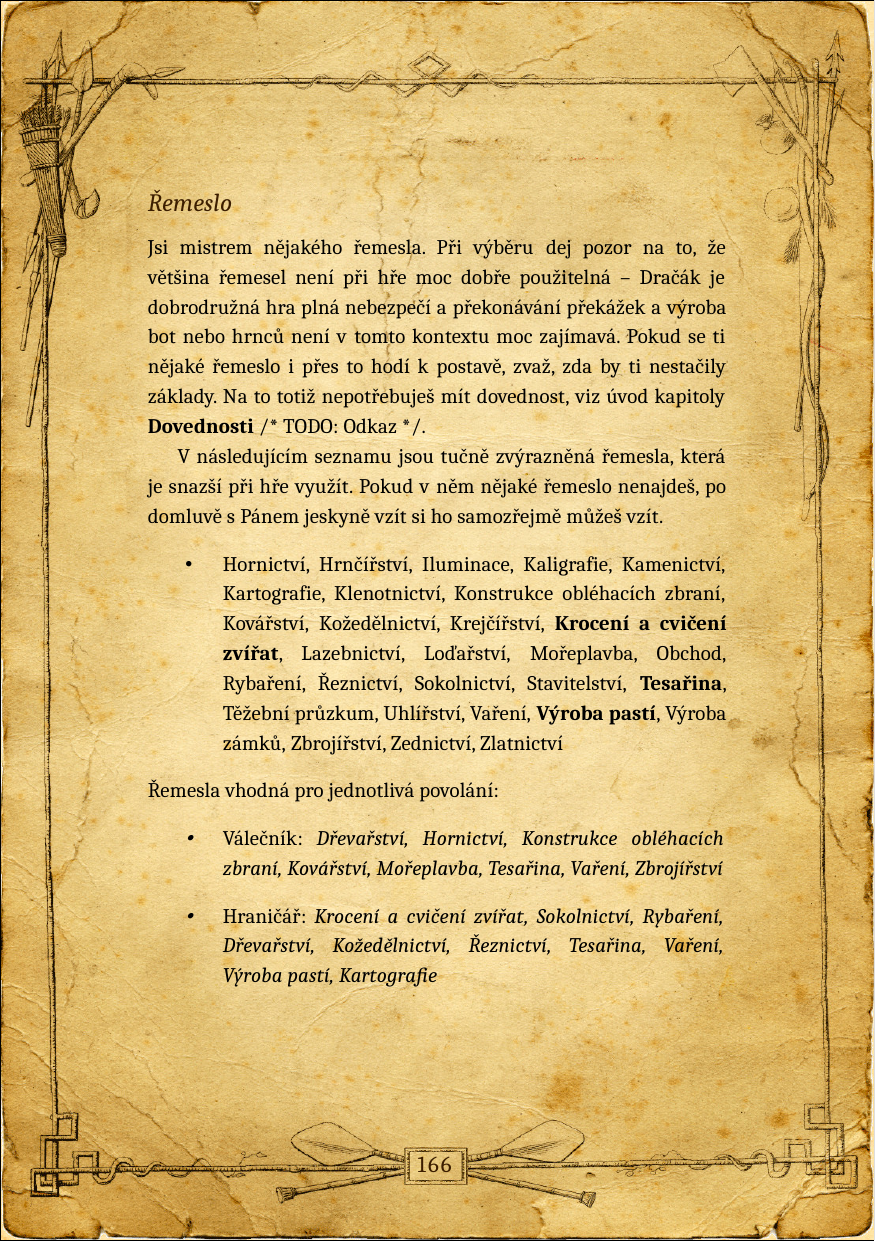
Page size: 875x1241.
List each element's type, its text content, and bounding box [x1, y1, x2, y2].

subtitle Řemeslo [148, 189, 726, 218]
text Jsi mistrem nějakého řemesla. Při výběru dej pozor na to, že většina řemesel není při hře moc dobře použitelná – Dračák je dobrodružná hra plná nebezpečí a⁠ překonávání překážek a⁠ výroba bot nebo hrnců není v⁠ tomto kontextu moc zajímavá. Pokud se ti nějaké řemeslo i⁠ přes to hodí k⁠ postavě, zvaž, zda by ti nestačily základy. Na to totiž nepotřebuješ mít dovednost, viz úvod kapitoly Dovednosti /* TODO: Odkaz */. V⁠ následujícím seznamu jsou tučně zvýrazněná řemesla, která je snazší při hře využít. Pokud v⁠ něm nějaké řemeslo nenajdeš, po domluvě s⁠ Pánem jeskyně vzít si ho samozřejmě můžeš vzít. [148, 236, 726, 528]
list Hornictví, Hrnčířství, Iluminace, Kaligrafie, Kamenictví, Kartografie, Klenotnictví, Konstrukce obléhacích zbraní, Kovářství, Kožedělnictví, Krejčířství, Krocení a⁠ cvičení zvířat, Lazebnictví, Loďařství, Mořeplavba, Obchod, Rybaření, Řeznictví, Sokolnictví, Stavitelství, Tesařina, Těžební průzkum, Uhlířství, Vaření, Výroba pastí, Výroba zámků, Zbrojířství, Zednictví, Zlatnictví [185, 552, 726, 756]
list Válečník: Dřevařství, Hornictví, Konstrukce obléhacích zbraní, Kovářství, Mořeplavba, Tesařina, Vaření, Zbrojířství [185, 827, 726, 881]
list Hraničář: Krocení a⁠ cvičení zvířat, Sokolnictví, Rybaření, Dřevařství, Kožedělnictví, Řeznictví, Tesařina, Vaření, Výroba pastí, Kartografie [185, 904, 726, 988]
picture [1, 1, 874, 1240]
text Řemesla vhodná pro jednotlivá povolání: [148, 779, 726, 803]
